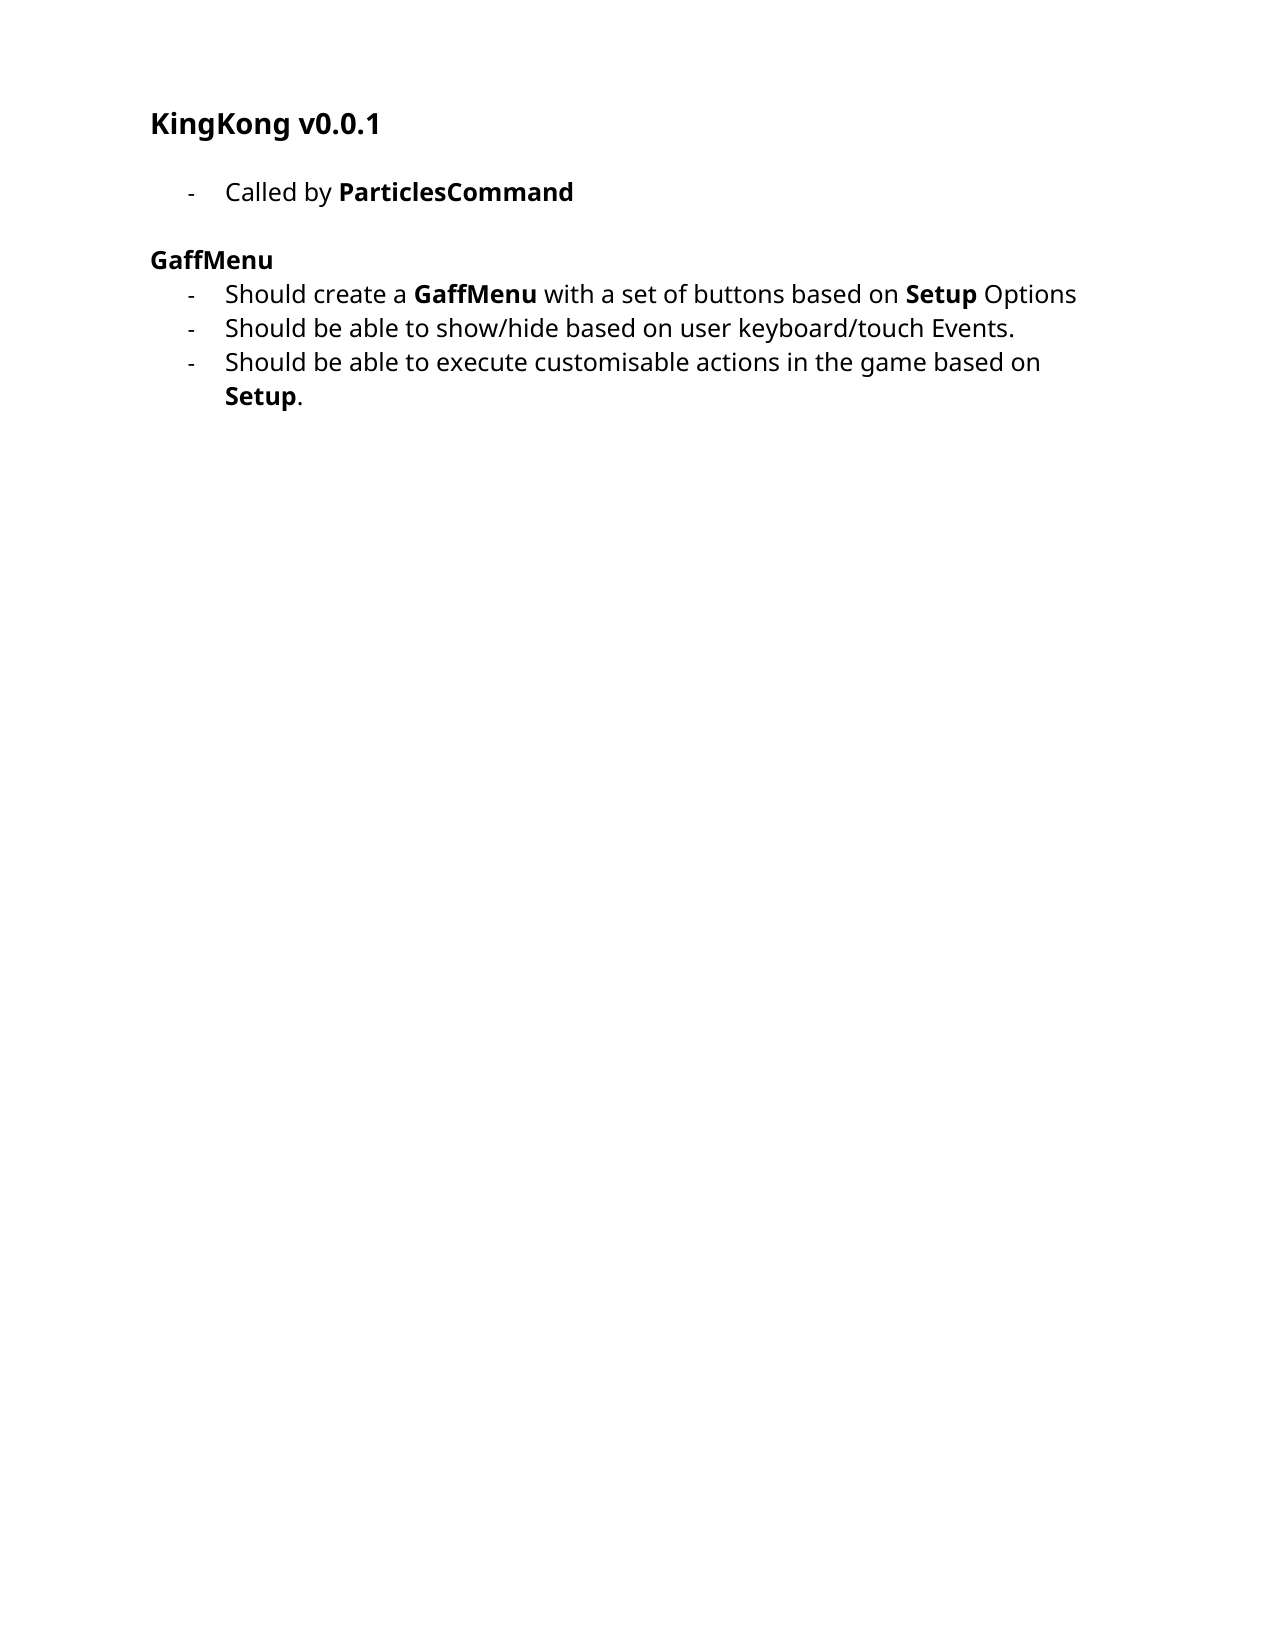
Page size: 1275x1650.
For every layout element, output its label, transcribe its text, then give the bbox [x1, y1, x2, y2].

text GaffMenu [150, 242, 1125, 277]
list Should create a GaffMenu with a set of buttons based on Setup Options [187, 277, 1125, 311]
list Should be able to execute customisable actions in the game based on Setup. [187, 345, 1125, 413]
list Called by ParticlesCommand [187, 174, 1125, 208]
list Should be able to show/hide based on user keyboard/touch Events. [187, 311, 1125, 345]
